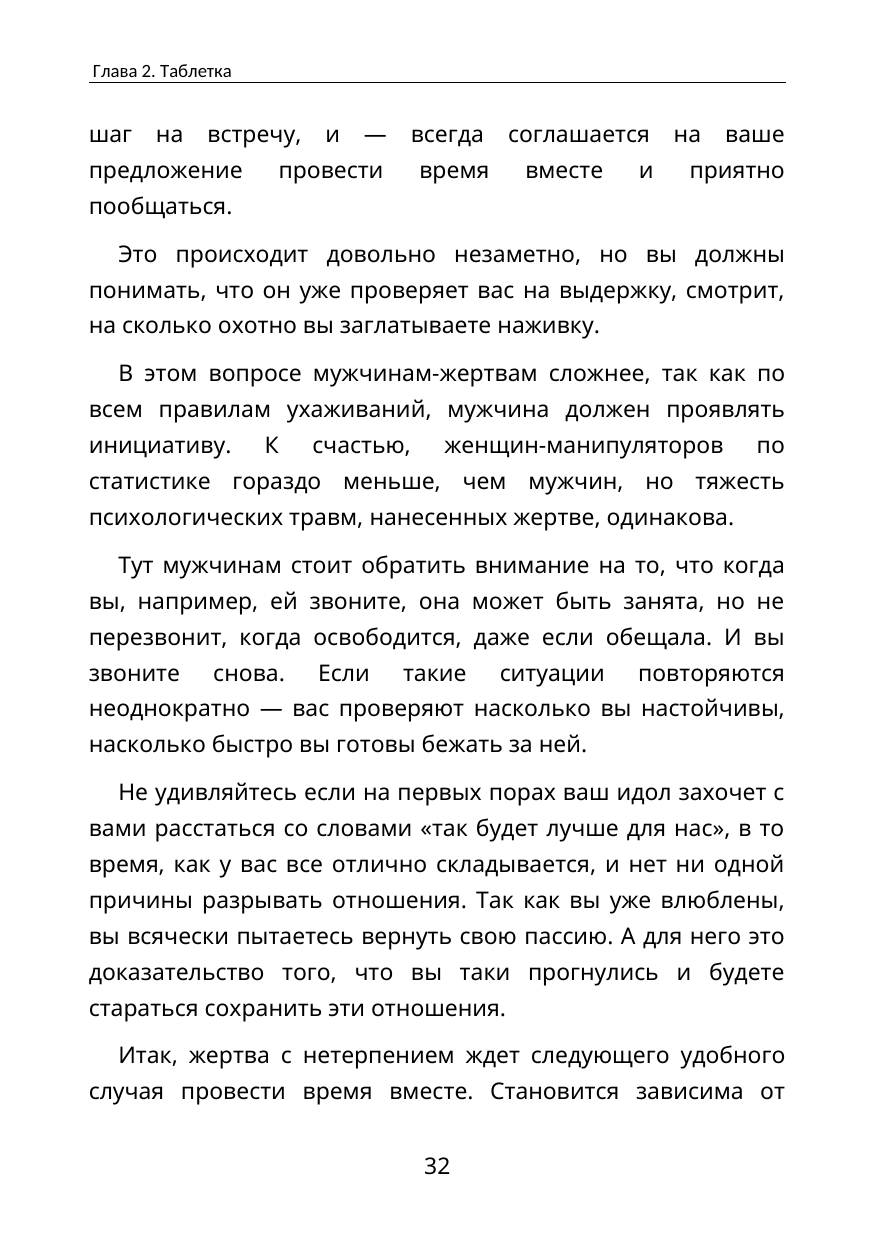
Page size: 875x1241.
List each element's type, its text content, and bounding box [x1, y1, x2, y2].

text Тут мужчинам стоит обратить внимание на то, что когда вы, например, ей звоните, она может быть занята, но не перезвонит, когда освободится, даже если обещала. И вы звоните снова. Если такие ситуации повторяются неоднократно — вас проверяют насколько вы настойчивы, насколько быстро вы готовы бежать за ней. [88, 549, 786, 759]
text Это происходит довольно незаметно, но вы должны понимать, что он уже проверяет вас на выдержку, смотрит, на сколько охотно вы заглатываете наживку. [88, 238, 786, 341]
text В этом вопросе мужчинам-жертвам сложнее, так как по всем правилам ухаживаний, мужчина должен проявлять инициативу. К счастью, женщин-манипуляторов по статистике гораздо меньше, чем мужчин, но тяжесть психологических травм, нанесенных жертве, одинакова. [88, 357, 786, 532]
text Не удивляйтесь если на первых порах ваш идол захочет с вами расстаться со словами «так будет лучше для нас», в то время, как у вас все отлично складывается, и нет ни одной причины разрывать отношения. Так как вы уже влюблены, вы всячески пытаетесь вернуть свою пассию. А для него это доказательство того, что вы таки прогнулись и будете стараться сохранить эти отношения. [88, 776, 786, 1023]
text Итак, жертва с нетерпением ждет следующего удобного случая провести время вместе. Становится зависима от [88, 1039, 786, 1107]
text шаг на встречу, и — всегда соглашается на ваше предложение провести время вместе и приятно пообщаться. [88, 118, 786, 221]
